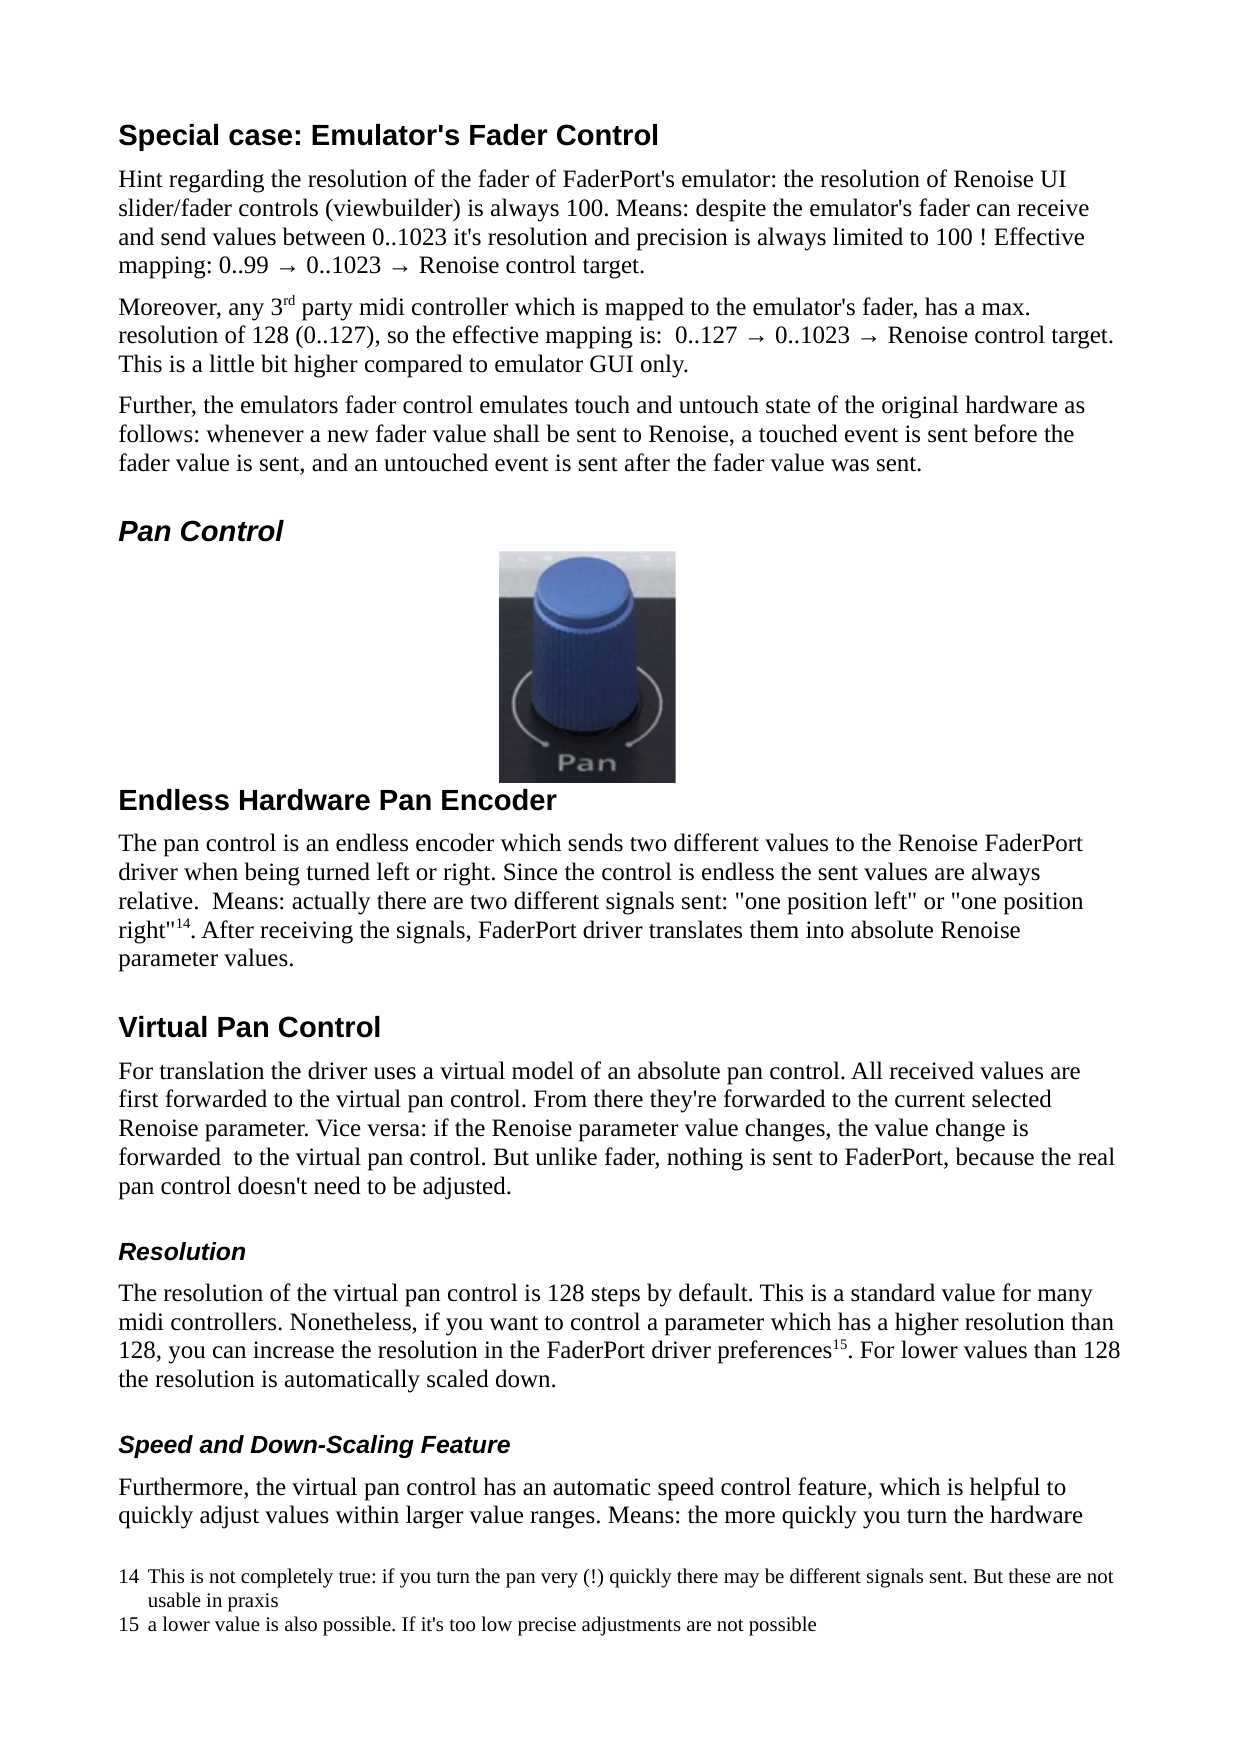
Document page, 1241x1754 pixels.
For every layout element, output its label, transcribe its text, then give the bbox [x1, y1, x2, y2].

subtitle Pan Control [118, 514, 1122, 548]
text This is not completely true: if you turn the pan very (!) quickly there may be different signals sent. But these are not usable in praxis [118, 1564, 1122, 1612]
text The pan control is an endless encoder which sends two different values to the Renoise FaderPort driver when being turned left or right. Since the control is endless the sent values are always relative. Means: actually there are two different signals sent: "one position left" or "one position right". After receiving the signals, FaderPort driver translates them into absolute Renoise parameter values. [118, 828, 1122, 972]
subtitle Virtual Pan Control [118, 1010, 1122, 1043]
text Furthermore, the virtual pan control has an automatic speed control feature, which is helpful to quickly adjust values within larger value ranges. Means: the more quickly you turn the hardware [118, 1472, 1122, 1529]
text The resolution of the virtual pan control is 128 steps by default. This is a standard value for many midi controllers. Nonetheless, if you want to control a parameter which has a higher resolution than 128, you can increase the resolution in the FaderPort driver preferences. For lower values than 128 the resolution is automatically scaled down. [118, 1278, 1122, 1393]
text Hint regarding the resolution of the fader of FaderPort's emulator: the resolution of Renoise UI slider/fader controls (viewbuilder) is always 100. Means: despite the emulator's fader can receive and send values between 0..1023 it's resolution and precision is always limited to 100 ! Effective mapping: 0..99 → 0..1023 → Renoise control target. [118, 164, 1122, 279]
text Moreover, any 3rd party midi controller which is mapped to the emulator's fader, has a max. resolution of 128 (0..127), so the effective mapping is: 0..127 → 0..1023 → Renoise control target. This is a little bit higher compared to emulator GUI only. [118, 292, 1122, 378]
picture [499, 551, 676, 783]
subtitle Endless Hardware Pan Encoder [118, 783, 1122, 816]
subtitle Resolution [118, 1237, 1122, 1266]
text a lower value is also possible. If it's too low precise adjustments are not possible [118, 1612, 1122, 1636]
text For translation the driver uses a virtual model of an absolute pan control. All received values are first forwarded to the virtual pan control. From there they're forwarded to the current selected Renoise parameter. Vice versa: if the Renoise parameter value changes, the value change is forwarded to the virtual pan control. But unlike fader, nothing is sent to FaderPort, because the real pan control doesn't need to be adjusted. [118, 1056, 1122, 1199]
subtitle Special case: Emulator's Fader Control [118, 118, 1122, 152]
text Further, the emulators fader control emulates touch and untouch state of the original hardware as follows: whenever a new fader value shall be sent to Renoise, a touched event is sent before the fader value is sent, and an untouched event is sent after the fader value was sent. [118, 390, 1122, 477]
subtitle Speed and Down-Scaling Feature [118, 1431, 1122, 1459]
